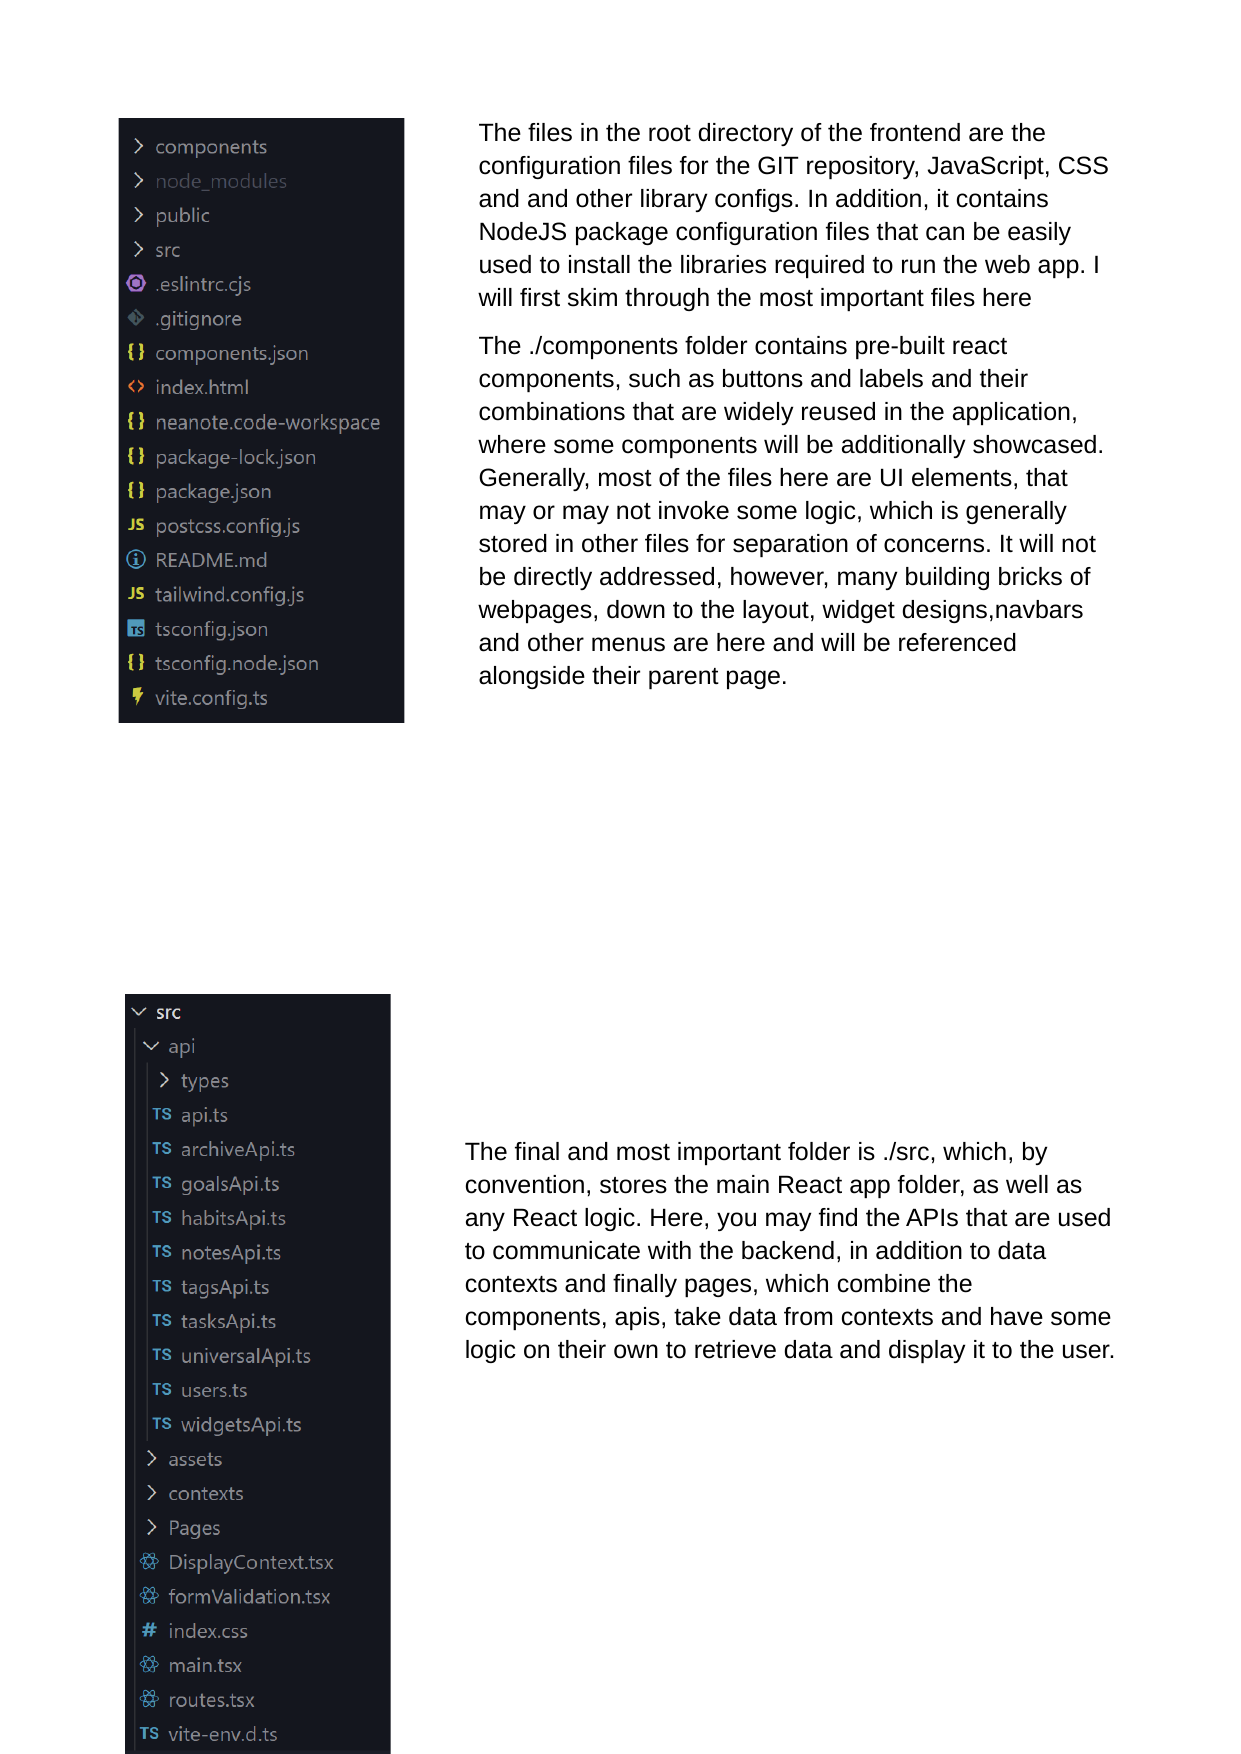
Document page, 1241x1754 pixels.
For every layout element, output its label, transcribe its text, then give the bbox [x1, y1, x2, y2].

picture [125, 994, 391, 1754]
text The ./components folder contains pre-built react components, such as buttons and labels and their combinations that are widely reused in the application, where some components will be additionally showcased. Generally, most of the files here are UI elements, that may or may not invoke some logic, which is generally stored in other files for separation of concerns. It will not be directly addressed, however, many building bricks of webpages, down to the layout, widget designs,navbars and other menus are here and will be referenced alongside their parent page. [405, 331, 1122, 690]
text The files in the root directory of the frontend are the configuration files for the GIT repository, JavaScript, CSS and and other library configs. In addition, it contains NodeJS package configuration files that can be easily used to install the libraries required to run the web app. I will first skim through the most important files here [405, 118, 1122, 312]
picture [118, 118, 405, 723]
text The final and most important folder is ./src, which, by convention, stores the main React app folder, as well as any React logic. Here, you may find the APIs that are used to communicate with the backend, in addition to data contexts and finally pages, which combine the components, apis, take data from contexts and have some logic on their own to retrieve data and display it to the user. [391, 1137, 1122, 1364]
